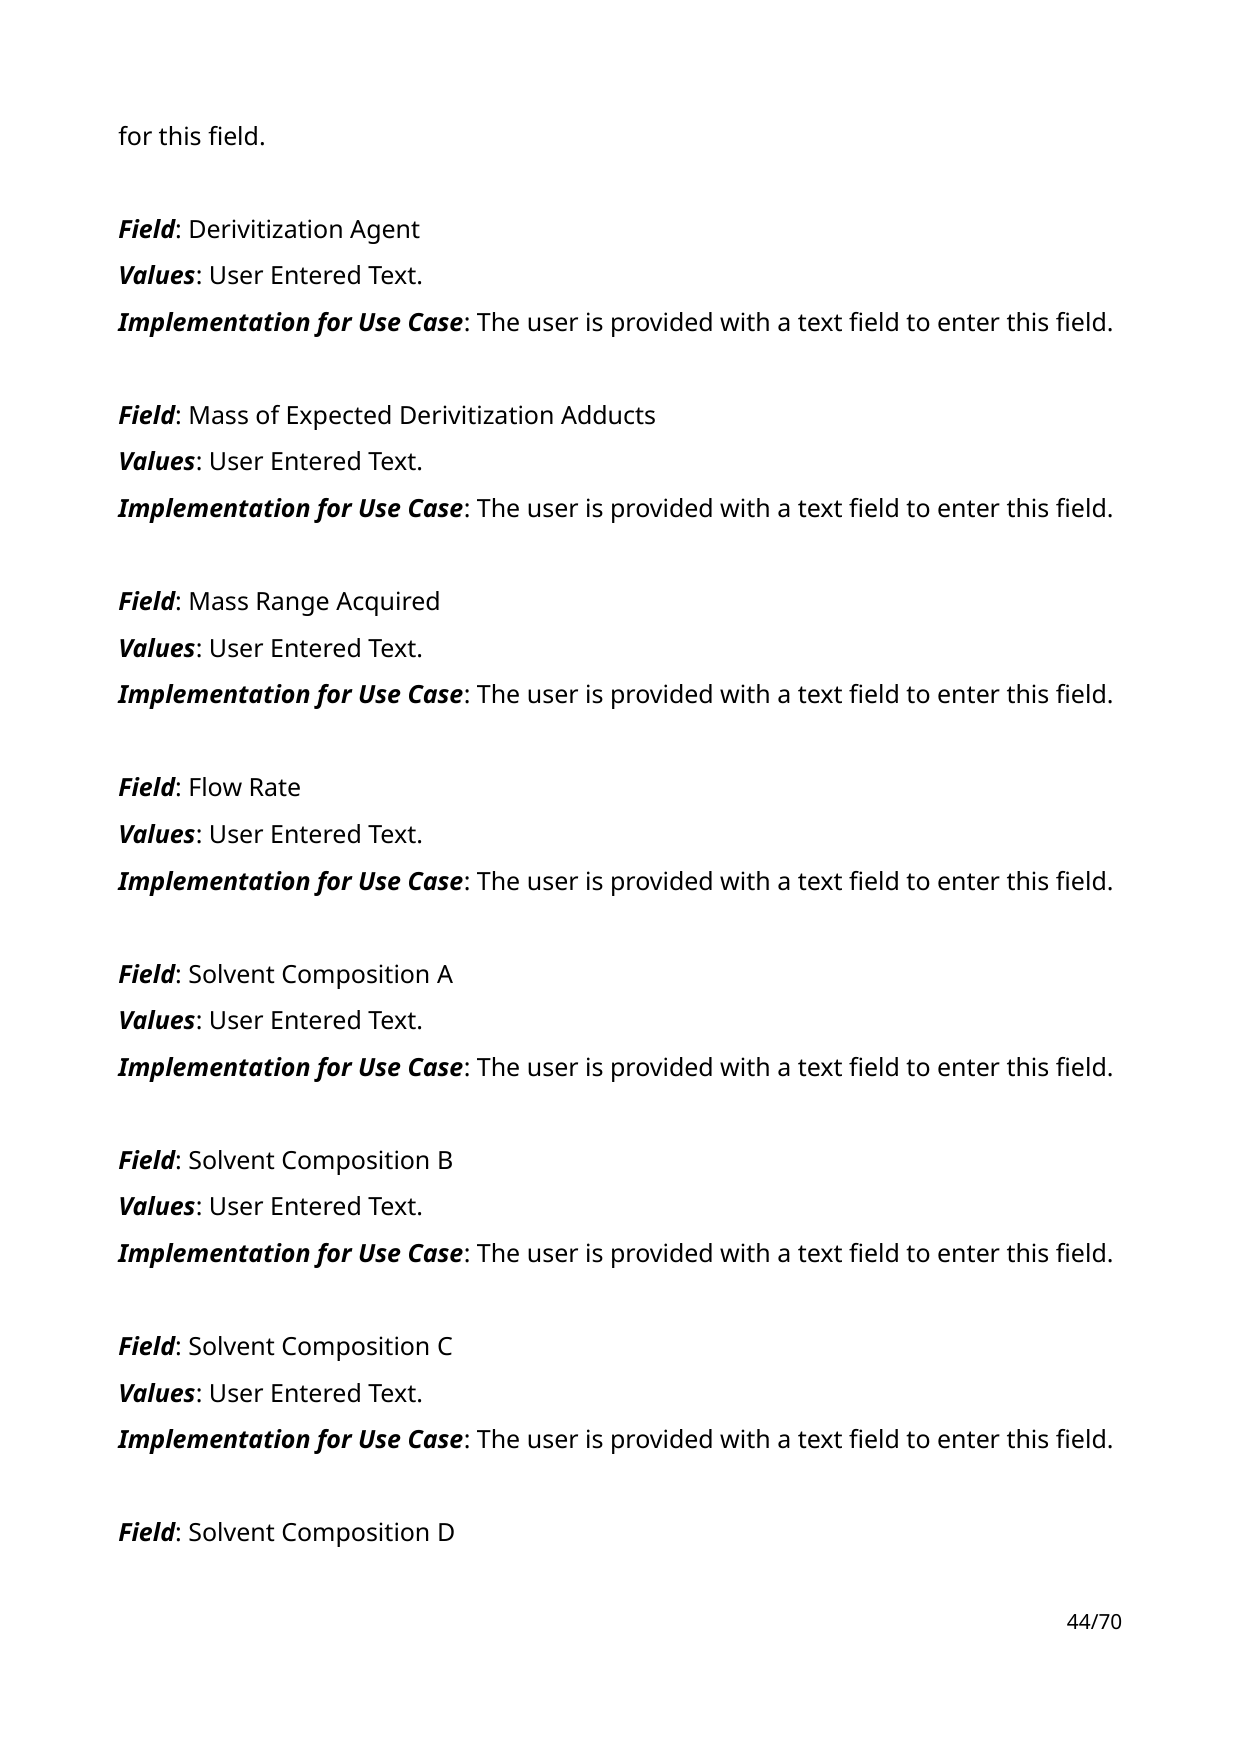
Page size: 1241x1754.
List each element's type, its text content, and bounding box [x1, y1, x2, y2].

text Implementation for Use Case: The user is provided with a text field to enter this field. [118, 491, 1122, 525]
text Values: User Entered Text. [118, 1189, 1122, 1223]
text Implementation for Use Case: The user is provided with a text field to enter this field. [118, 863, 1122, 897]
text Field: Solvent Composition C [118, 1329, 1122, 1363]
text Field: Derivitization Agent [118, 211, 1122, 245]
text Implementation for Use Case: The user is provided with a text field to enter this field. [118, 677, 1122, 711]
text Values: User Entered Text. [118, 258, 1122, 292]
text Implementation for Use Case: The user is provided with a text field to enter this field. [118, 1049, 1122, 1083]
text Implementation for Use Case: The user is provided with a text field to enter this field. [118, 1236, 1122, 1270]
text Values: User Entered Text. [118, 630, 1122, 664]
text Field: Solvent Composition D [118, 1515, 1122, 1549]
text Field: Solvent Composition B [118, 1142, 1122, 1177]
text for this field. [118, 118, 1122, 152]
text Values: User Entered Text. [118, 817, 1122, 851]
text Values: User Entered Text. [118, 1003, 1122, 1037]
text Implementation for Use Case: The user is provided with a text field to enter this field. [118, 1422, 1122, 1456]
text Field: Mass Range Acquired [118, 584, 1122, 618]
text Field: Flow Rate [118, 770, 1122, 804]
text Values: User Entered Text. [118, 1375, 1122, 1409]
text Field: Solvent Composition A [118, 956, 1122, 990]
text Field: Mass of Expected Derivitization Adducts [118, 397, 1122, 432]
text Values: User Entered Text. [118, 444, 1122, 478]
text Implementation for Use Case: The user is provided with a text field to enter this field. [118, 304, 1122, 338]
